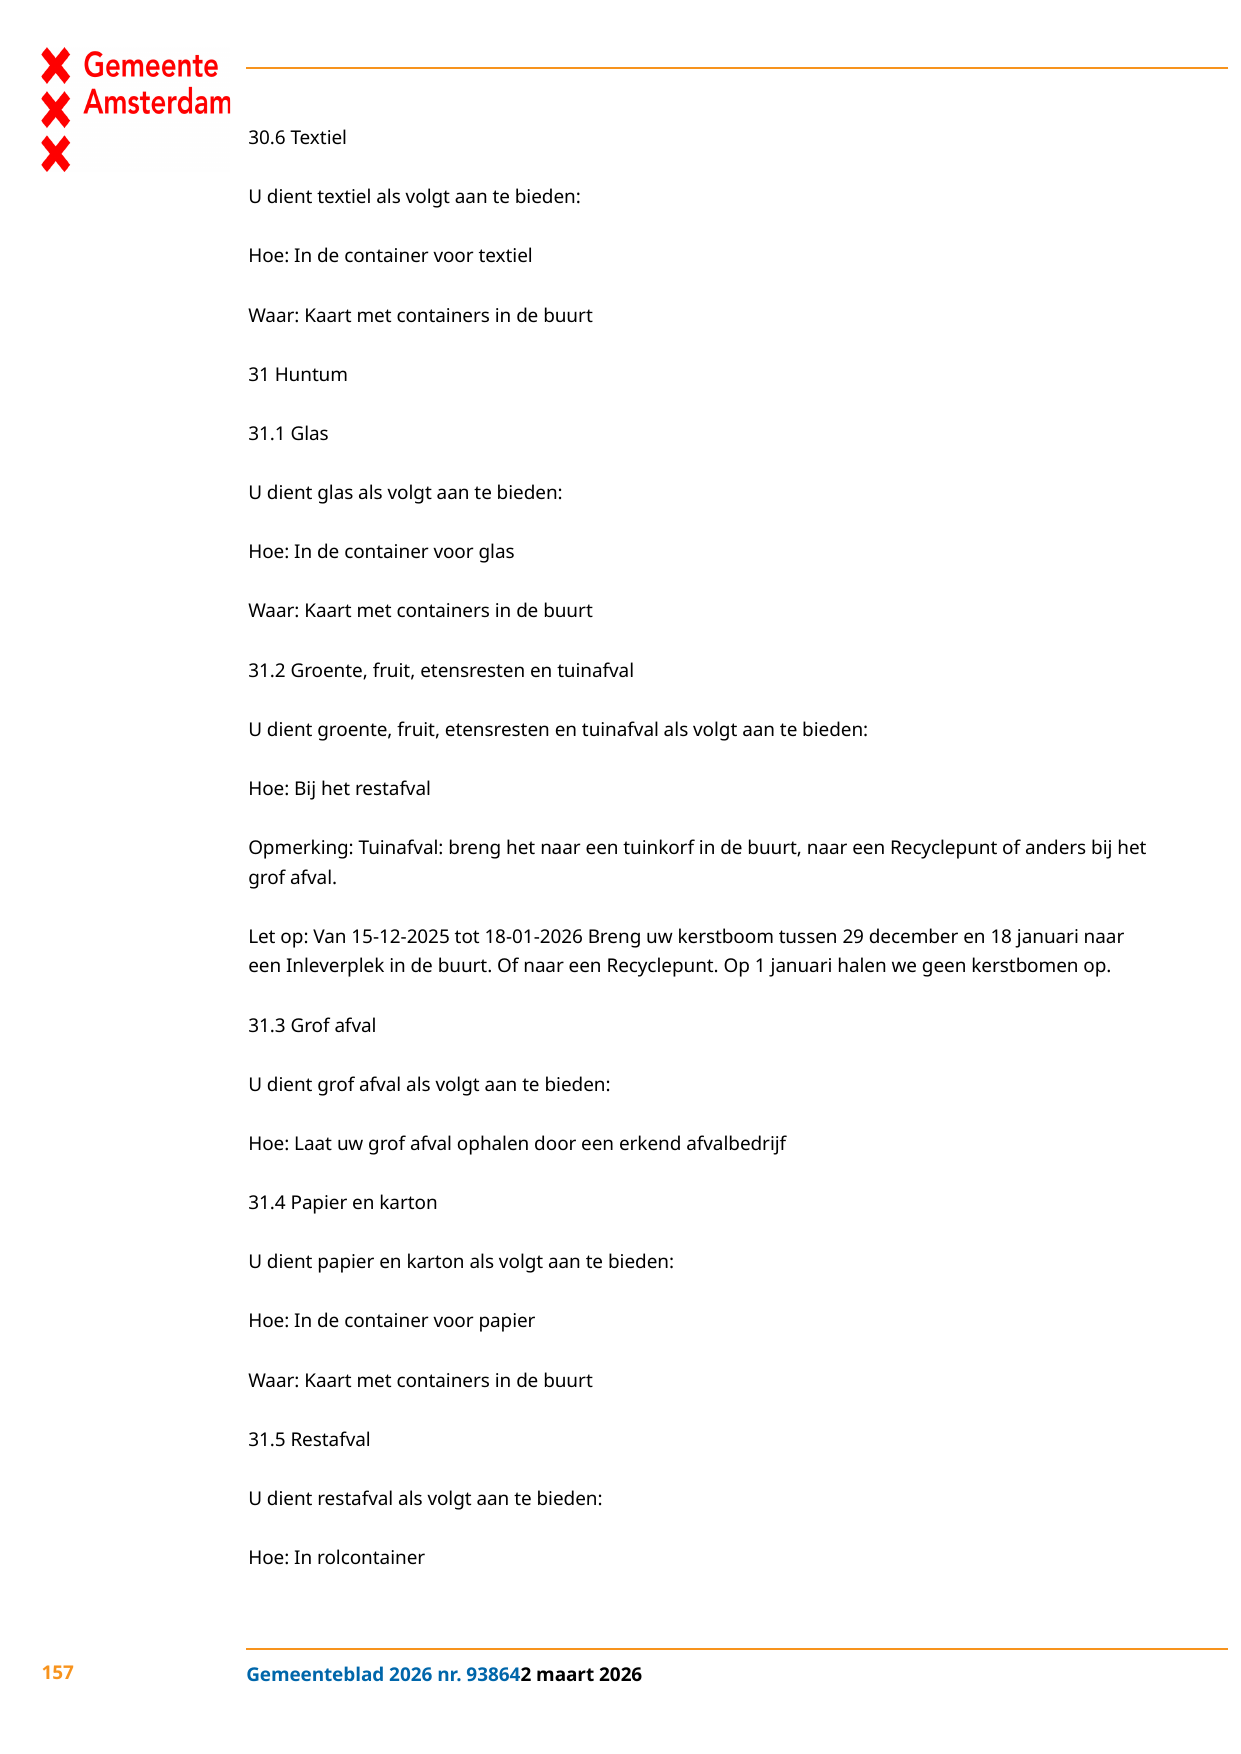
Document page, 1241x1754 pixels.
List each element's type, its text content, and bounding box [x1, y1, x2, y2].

text Hoe: Bij het restafval [248, 775, 1152, 801]
text U dient textiel als volgt aan te bieden: [248, 183, 1152, 209]
text U dient restafval als volgt aan te bieden: [248, 1485, 1152, 1511]
text Let op: Van 15-12-2025 tot 18-01-2026 Breng uw kerstboom tussen 29 december en 18 januari naar een Inleverplek in de buurt. Of naar een Recyclepunt. Op 1 januari halen we geen kerstbomen op. [248, 923, 1152, 978]
text 30.6 Textiel [248, 124, 1152, 150]
text 31 Huntum [248, 361, 1152, 387]
text 31.5 Restafval [248, 1426, 1152, 1452]
text U dient glas als volgt aan te bieden: [248, 479, 1152, 505]
text 31.2 Groente, fruit, etensresten en tuinafval [248, 657, 1152, 683]
text Hoe: In de container voor glas [248, 538, 1152, 564]
text Waar: Kaart met containers in de buurt [248, 1367, 1152, 1393]
text U dient groente, fruit, etensresten en tuinafval als volgt aan te bieden: [248, 716, 1152, 742]
text Waar: Kaart met containers in de buurt [248, 302, 1152, 328]
text U dient grof afval als volgt aan te bieden: [248, 1071, 1152, 1097]
text U dient papier en karton als volgt aan te bieden: [248, 1248, 1152, 1274]
picture [41, 47, 231, 172]
text Waar: Kaart met containers in de buurt [248, 598, 1152, 623]
text Hoe: In rolcontainer [248, 1544, 1152, 1570]
text 31.4 Papier en karton [248, 1189, 1152, 1215]
text 31.3 Grof afval [248, 1012, 1152, 1038]
text Hoe: Laat uw grof afval ophalen door een erkend afvalbedrijf [248, 1130, 1152, 1156]
text Hoe: In de container voor papier [248, 1308, 1152, 1333]
text Hoe: In de container voor textiel [248, 243, 1152, 268]
text Opmerking: Tuinafval: breng het naar een tuinkorf in de buurt, naar een Recyclepunt of anders bij het grof afval. [248, 834, 1152, 890]
text 31.1 Glas [248, 420, 1152, 446]
